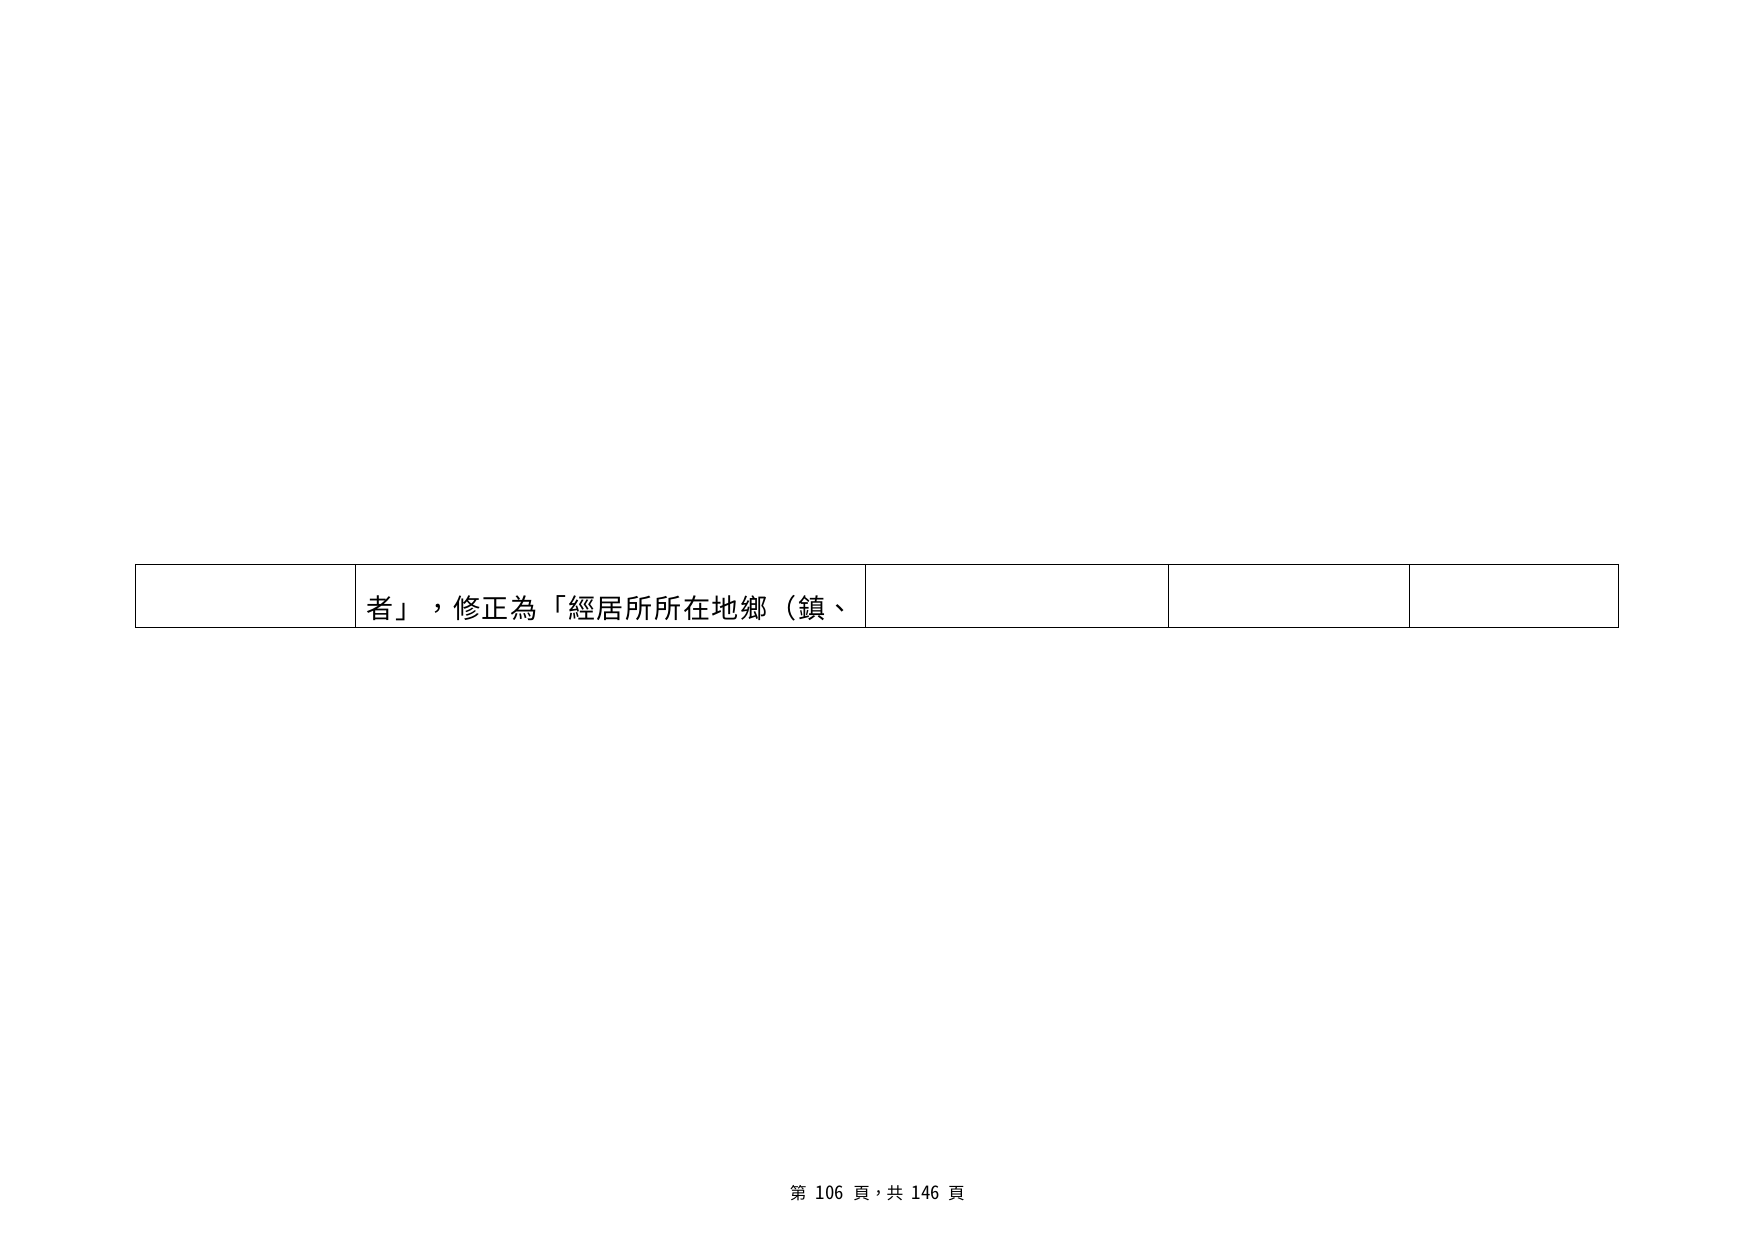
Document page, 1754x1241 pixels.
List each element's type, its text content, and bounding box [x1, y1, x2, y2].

table_cell [136, 565, 355, 627]
table_cell 者」，修正為「經居所所在地鄉（鎮、 [356, 565, 865, 627]
table_cell [866, 565, 1168, 627]
table_cell [1410, 565, 1618, 627]
table_cell [1169, 565, 1409, 627]
